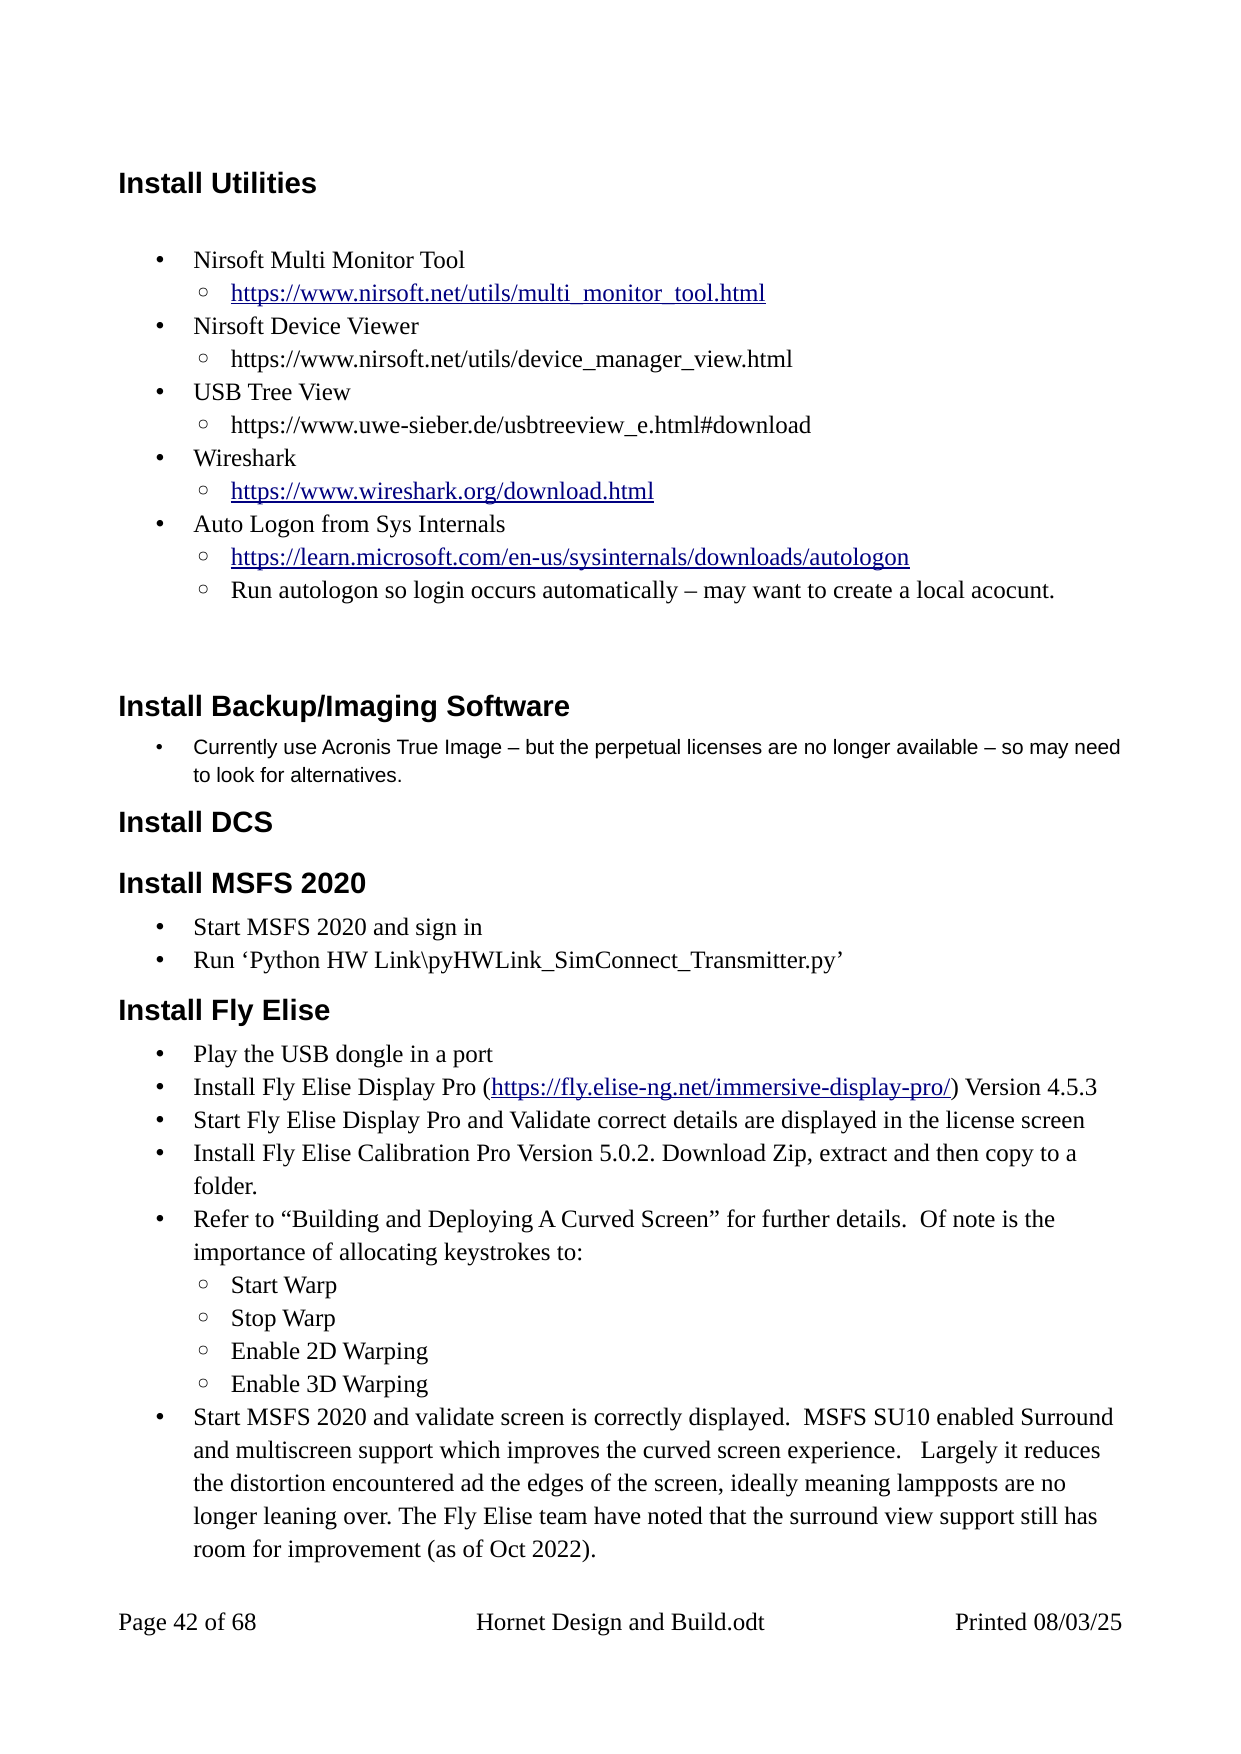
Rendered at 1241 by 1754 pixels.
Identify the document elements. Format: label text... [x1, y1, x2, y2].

subtitle Install Utilities [118, 166, 1122, 199]
subtitle Install MSFS 2020 [118, 866, 1122, 899]
list Start Fly Elise Display Pro and Validate correct details are displayed in the license screen [156, 1105, 1122, 1133]
list Wireshark [156, 443, 1122, 472]
list https://www.uwe-sieber.de/usbtreeview_e.html#download [193, 410, 1122, 439]
subtitle Install Fly Elise [118, 992, 1122, 1026]
list Refer to “Building and Deploying A Curved Screen” for further details. Of note is the importance of allocating keystrokes to: [156, 1204, 1122, 1266]
list Auto Logon from Sys Internals [156, 509, 1122, 538]
subtitle Install Backup/Imaging Software [118, 689, 1122, 723]
list Install Fly Elise Calibration Pro Version 5.0.2. Download Zip, extract and then copy to a folder. [156, 1138, 1122, 1199]
subtitle Install DCS [118, 805, 1122, 838]
list Run autologon so login occurs automatically – may want to create a local acocunt. [193, 575, 1122, 604]
list Stop Warp [193, 1303, 1122, 1332]
list Play the USB dongle in a port [156, 1039, 1122, 1067]
list Run ‘Python HW Link\pyHWLink_SimConnect_Transmitter.py’ [156, 945, 1122, 974]
list Nirsoft Device Viewer [156, 311, 1122, 340]
list USB Tree View [156, 377, 1122, 406]
list https://www.wireshark.org/download.html [193, 476, 1122, 505]
list Enable 2D Warping [193, 1336, 1122, 1365]
list Currently use Acronis True Image – but the perpetual licenses are no longer available – so may need to look for alternatives. [156, 735, 1122, 787]
list https://www.nirsoft.net/utils/multi_monitor_tool.html [193, 278, 1122, 307]
list Start MSFS 2020 and sign in [156, 912, 1122, 941]
list Install Fly Elise Display Pro (https://fly.elise-ng.net/immersive-display-pro/) Version 4.5.3 [156, 1072, 1122, 1101]
list https://www.nirsoft.net/utils/device_manager_view.html [193, 344, 1122, 373]
list Start MSFS 2020 and validate screen is correctly displayed. MSFS SU10 enabled Surround and multiscreen support which improves the curved screen experience. Largely it reduces the distortion encountered ad the edges of the screen, ideally meaning lampposts are no longer leaning over. The Fly Elise team have noted that the surround view support still has room for improvement (as of Oct 2022). [156, 1402, 1122, 1563]
list Start Warp [193, 1270, 1122, 1299]
list Nirsoft Multi Monitor Tool [156, 245, 1122, 274]
list Enable 3D Warping [193, 1369, 1122, 1398]
list https://learn.microsoft.com/en-us/sysinternals/downloads/autologon [193, 542, 1122, 571]
